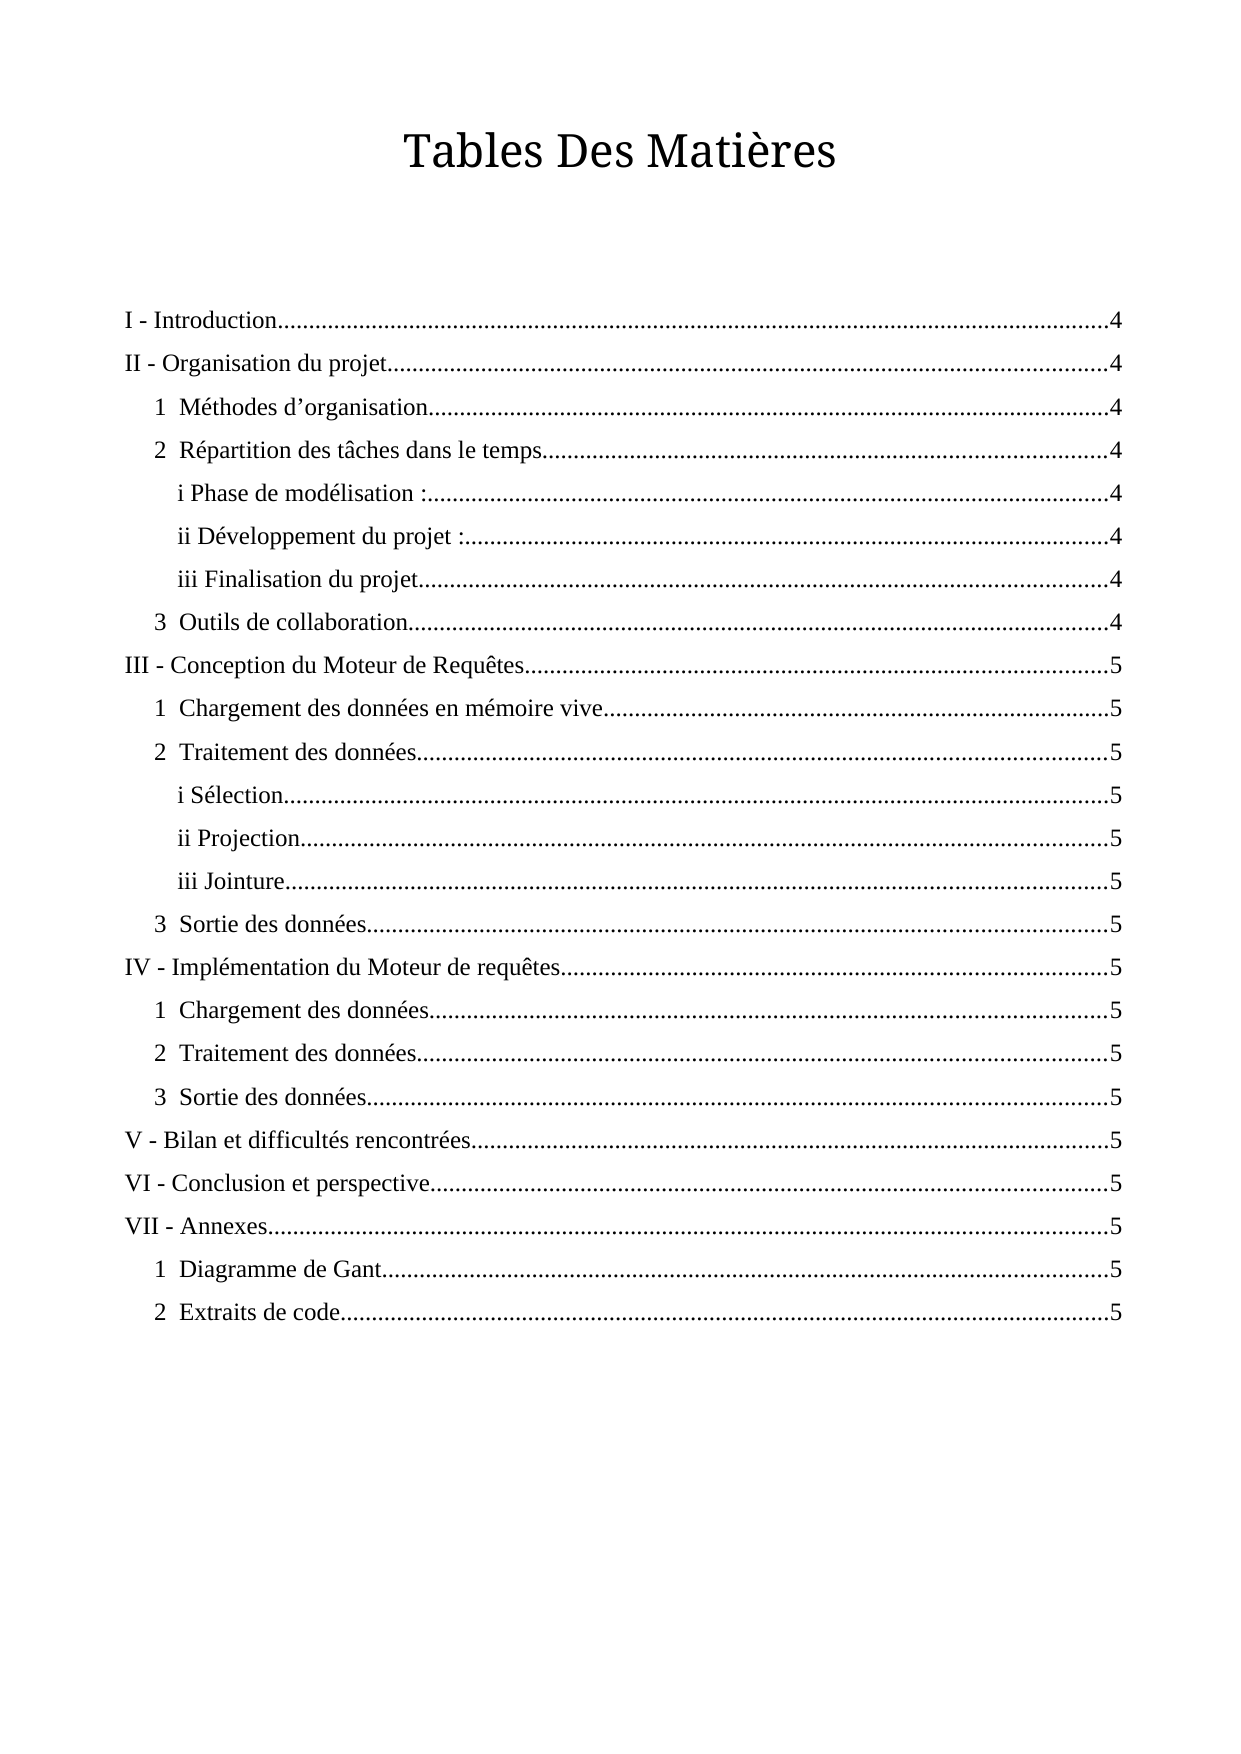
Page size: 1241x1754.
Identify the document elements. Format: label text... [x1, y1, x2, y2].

text 3 Sortie des données 5 [148, 1082, 1122, 1110]
text i Sélection 5 [177, 780, 1122, 808]
text VI - Conclusion et perspective 5 [118, 1168, 1122, 1197]
text iii Jointure 5 [177, 866, 1122, 895]
text iii Finalisation du projet 4 [177, 564, 1122, 593]
text 1 Diagramme de Gant 5 [148, 1254, 1122, 1283]
text 3 Outils de collaboration 4 [148, 607, 1122, 636]
text III - Conception du Moteur de Requêtes 5 [118, 650, 1122, 679]
text 1 Chargement des données en mémoire vive 5 [148, 693, 1122, 722]
text IV - Implémentation du Moteur de requêtes 5 [118, 952, 1122, 981]
text ii Projection 5 [177, 823, 1122, 852]
text II - Organisation du projet 4 [118, 348, 1122, 377]
text 1 Chargement des données 5 [148, 995, 1122, 1024]
text 2 Répartition des tâches dans le temps 4 [148, 435, 1122, 463]
text 2 Traitement des données 5 [148, 1038, 1122, 1067]
text Tables des matières [118, 118, 1122, 181]
text i Phase de modélisation : 4 [177, 478, 1122, 507]
text 1 Méthodes d’organisation 4 [148, 392, 1122, 420]
text I - Introduction 4 [118, 305, 1122, 334]
text 2 Traitement des données 5 [148, 737, 1122, 765]
text 2 Extraits de code 5 [148, 1297, 1122, 1326]
text ii Développement du projet : 4 [177, 521, 1122, 550]
text V - Bilan et difficultés rencontrées 5 [118, 1125, 1122, 1153]
text VII - Annexes 5 [118, 1211, 1122, 1240]
text 3 Sortie des données 5 [148, 909, 1122, 938]
